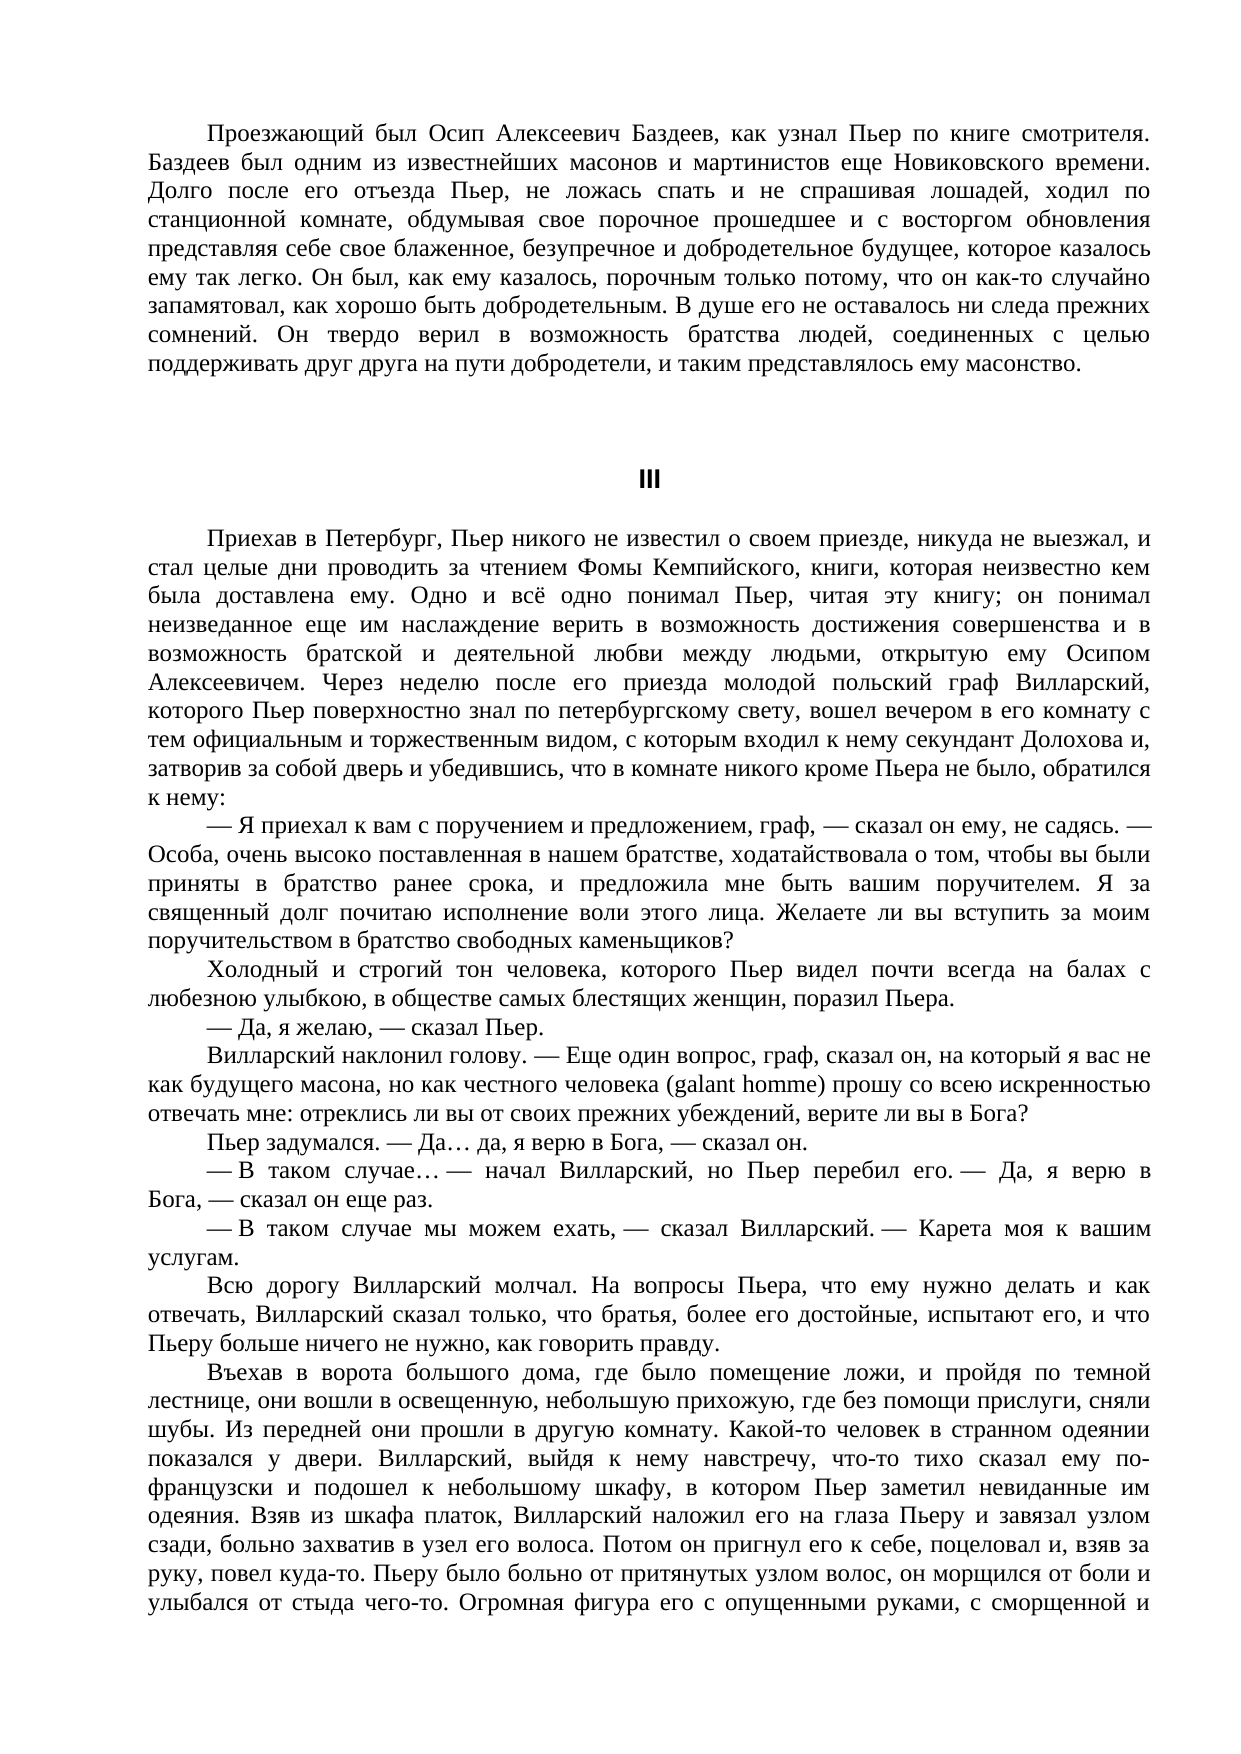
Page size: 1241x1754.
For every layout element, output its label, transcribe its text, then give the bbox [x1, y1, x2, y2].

text — Я приехал к вам с поручением и предложением, граф, — сказал он ему, не садясь. — Особа, очень высоко поставленная в нашем братстве, ходатайствовала о том, чтобы вы были приняты в братство ранее срока, и предложила мне быть вашим поручителем. Я за священный долг почитаю исполнение воли этого лица. Желаете ли вы вступить за моим поручительством в братство свободных каменьщиков? [148, 811, 1152, 954]
text Вилларский наклонил голову. — Еще один вопрос, граф, сказал он, на который я вас не как будущего масона, но как честного человека (galant homme) прошу со всею искренностью отвечать мне: отреклись ли вы от своих прежних убеждений, верите ли вы в Бога? [148, 1041, 1152, 1127]
subtitle III [148, 463, 1152, 494]
text Проезжающий был Осип Алексеевич Баздеев, как узнал Пьер по книге смотрителя. Баздеев был одним из известнейших масонов и мартинистов еще Новиковского времени. Долго после его отъезда Пьер, не ложась спать и не спрашивая лошадей, ходил по станционной комнате, обдумывая свое порочное прошедшее и с восторгом обновления представляя себе свое блаженное, безупречное и добродетельное будущее, которое казалось ему так легко. Он был, как ему казалось, порочным только потому, что он как-то случайно запамятовал, как хорошо быть добродетельным. В душе его не оставалось ни следа прежних сомнений. Он твердо верил в возможность братства людей, соединенных с целью поддерживать друг друга на пути добродетели, и таким представлялось ему масонство. [148, 118, 1152, 377]
text Холодный и строгий тон человека, которого Пьер видел почти всегда на балах с любезною улыбкою, в обществе самых блестящих женщин, поразил Пьера. [148, 954, 1152, 1012]
text Приехав в Петербург, Пьер никого не известил о своем приезде, никуда не выезжал, и стал целые дни проводить за чтением Фомы Кемпийского, книги, которая неизвестно кем была доставлена ему. Одно и всё одно понимал Пьер, читая эту книгу; он понимал неизведанное еще им наслаждение верить в возможность достижения совершенства и в возможность братской и деятельной любви между людьми, открытую ему Осипом Алексеевичем. Через неделю после его приезда молодой польский граф Вилларский, которого Пьер поверхностно знал по петербургскому свету, вошел вечером в его комнату с тем официальным и торжественным видом, с которым входил к нему секундант Долохова и, затворив за собой дверь и убедившись, что в комнате никого кроме Пьера не было, обратился к нему: [148, 523, 1152, 811]
text Въехав в ворота большого дома, где было помещение ложи, и пройдя по темной лестнице, они вошли в освещенную, небольшую прихожую, где без помощи прислуги, сняли шубы. Из передней они прошли в другую комнату. Какой-то человек в странном одеянии показался у двери. Вилларский, выйдя к нему навстречу, что-то тихо сказал ему по-французски и подошел к небольшому шкафу, в котором Пьер заметил невиданные им одеяния. Взяв из шкафа платок, Вилларский наложил его на глаза Пьеру и завязал узлом сзади, больно захватив в узел его волоса. Потом он пригнул его к себе, поцеловал и, взяв за руку, повел куда-то. Пьеру было больно от притянутых узлом волос, он морщился от боли и улыбался от стыда чего-то. Огромная фигура его с опущенными руками, с сморщенной и [148, 1357, 1152, 1616]
text Пьер задумался. — Да… да, я верю в Бога, — сказал он. [148, 1127, 1152, 1156]
text — В таком случае… — начал Вилларский, но Пьер перебил его. — Да, я верю в Бога, — сказал он еще раз. [148, 1156, 1152, 1213]
text — В таком случае мы можем ехать, — сказал Вилларский. — Карета моя к вашим услугам. [148, 1213, 1152, 1271]
text Всю дорогу Вилларский молчал. На вопросы Пьера, что ему нужно делать и как отвечать, Вилларский сказал только, что братья, более его достойные, испытают его, и что Пьеру больше ничего не нужно, как говорить правду. [148, 1271, 1152, 1357]
text — Да, я желаю, — сказал Пьер. [148, 1012, 1152, 1041]
